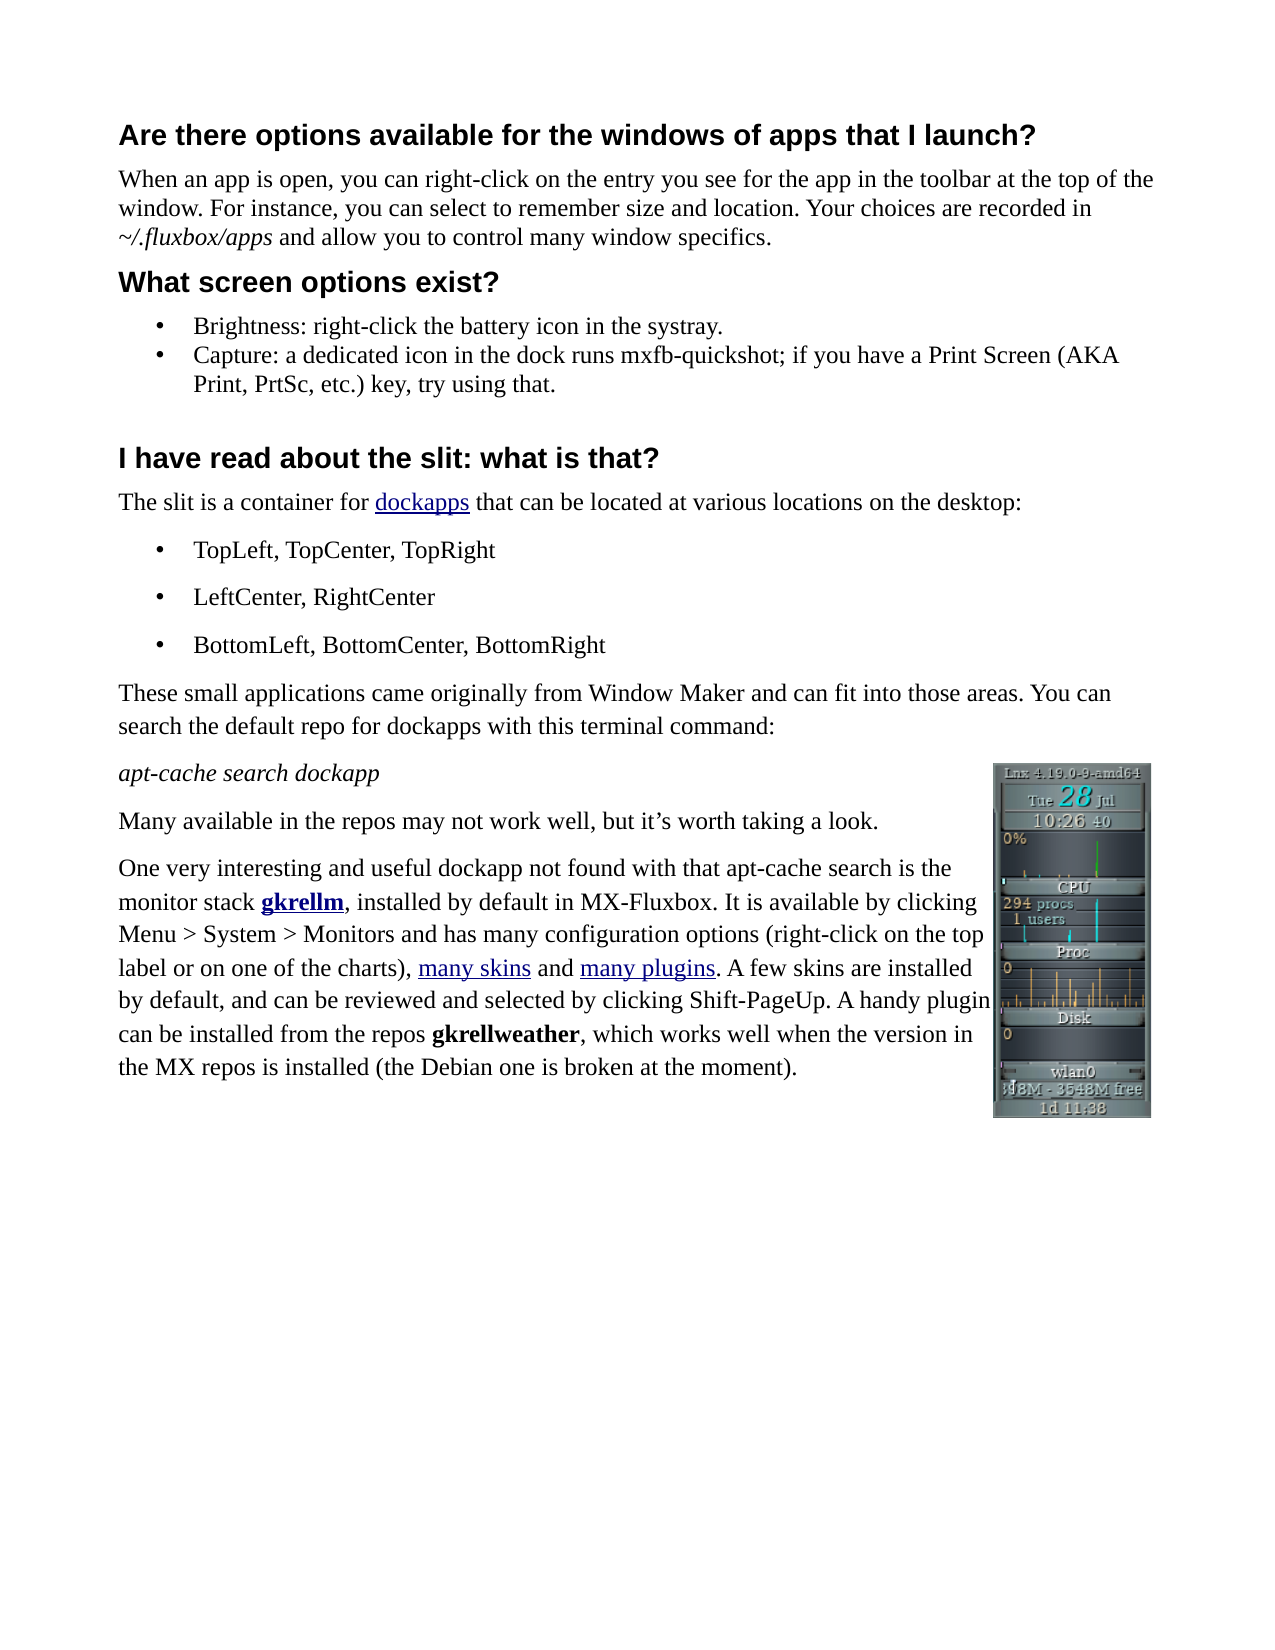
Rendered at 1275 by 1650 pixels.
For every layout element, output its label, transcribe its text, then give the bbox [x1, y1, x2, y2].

text Many available in the repos may not work well, but it’s worth taking a look. [118, 806, 993, 835]
subtitle I have read about the slit: what is that? [118, 441, 1157, 475]
subtitle Are there options available for the windows of apps that I launch? [118, 118, 1157, 152]
text When an app is open, you can right-click on the entry you see for the app in the toolbar at the top of the window. For instance, you can select to remember size and location. Your choices are recorded in ~/.fluxbox/apps and allow you to control many window specifics. [118, 164, 1157, 251]
list TopLeft, TopCenter, TopRight [156, 535, 1157, 564]
picture [993, 763, 1152, 1118]
subtitle What screen options exist? [118, 265, 1157, 299]
text The slit is a container for dockapps that can be located at various locations on the desktop: [118, 487, 1157, 516]
text One very interesting and useful dockapp not found with that apt-cache search is the monitor stack gkrellm, installed by default in MX-Fluxbox. It is available by clicking Menu > System > Monitors and has many configuration options (right-click on the top label or on one of the charts), many skins and many plugins. A few skins are installed by default, and can be reviewed and selected by clicking Shift-PageUp. A handy plugin can be installed from the repos gkrellweather, which works well when the version in the MX repos is installed (the Debian one is broken at the moment). [118, 853, 993, 1080]
list Brightness: right-click the battery icon in the systray. [156, 311, 1157, 340]
text These small applications came originally from Window Maker and can fit into those areas. You can search the default repo for dockapps with this terminal command: [118, 678, 1157, 739]
list BottomLeft, BottomCenter, BottomRight [156, 630, 1157, 659]
list Capture: a dedicated icon in the dock runs mxfb-quickshot; if you have a Print Screen (AKA Print, PrtSc, etc.) key, try using that. [156, 340, 1157, 398]
text apt-cache search dockapp [118, 758, 1157, 787]
list LeftCenter, RightCenter [156, 582, 1157, 611]
